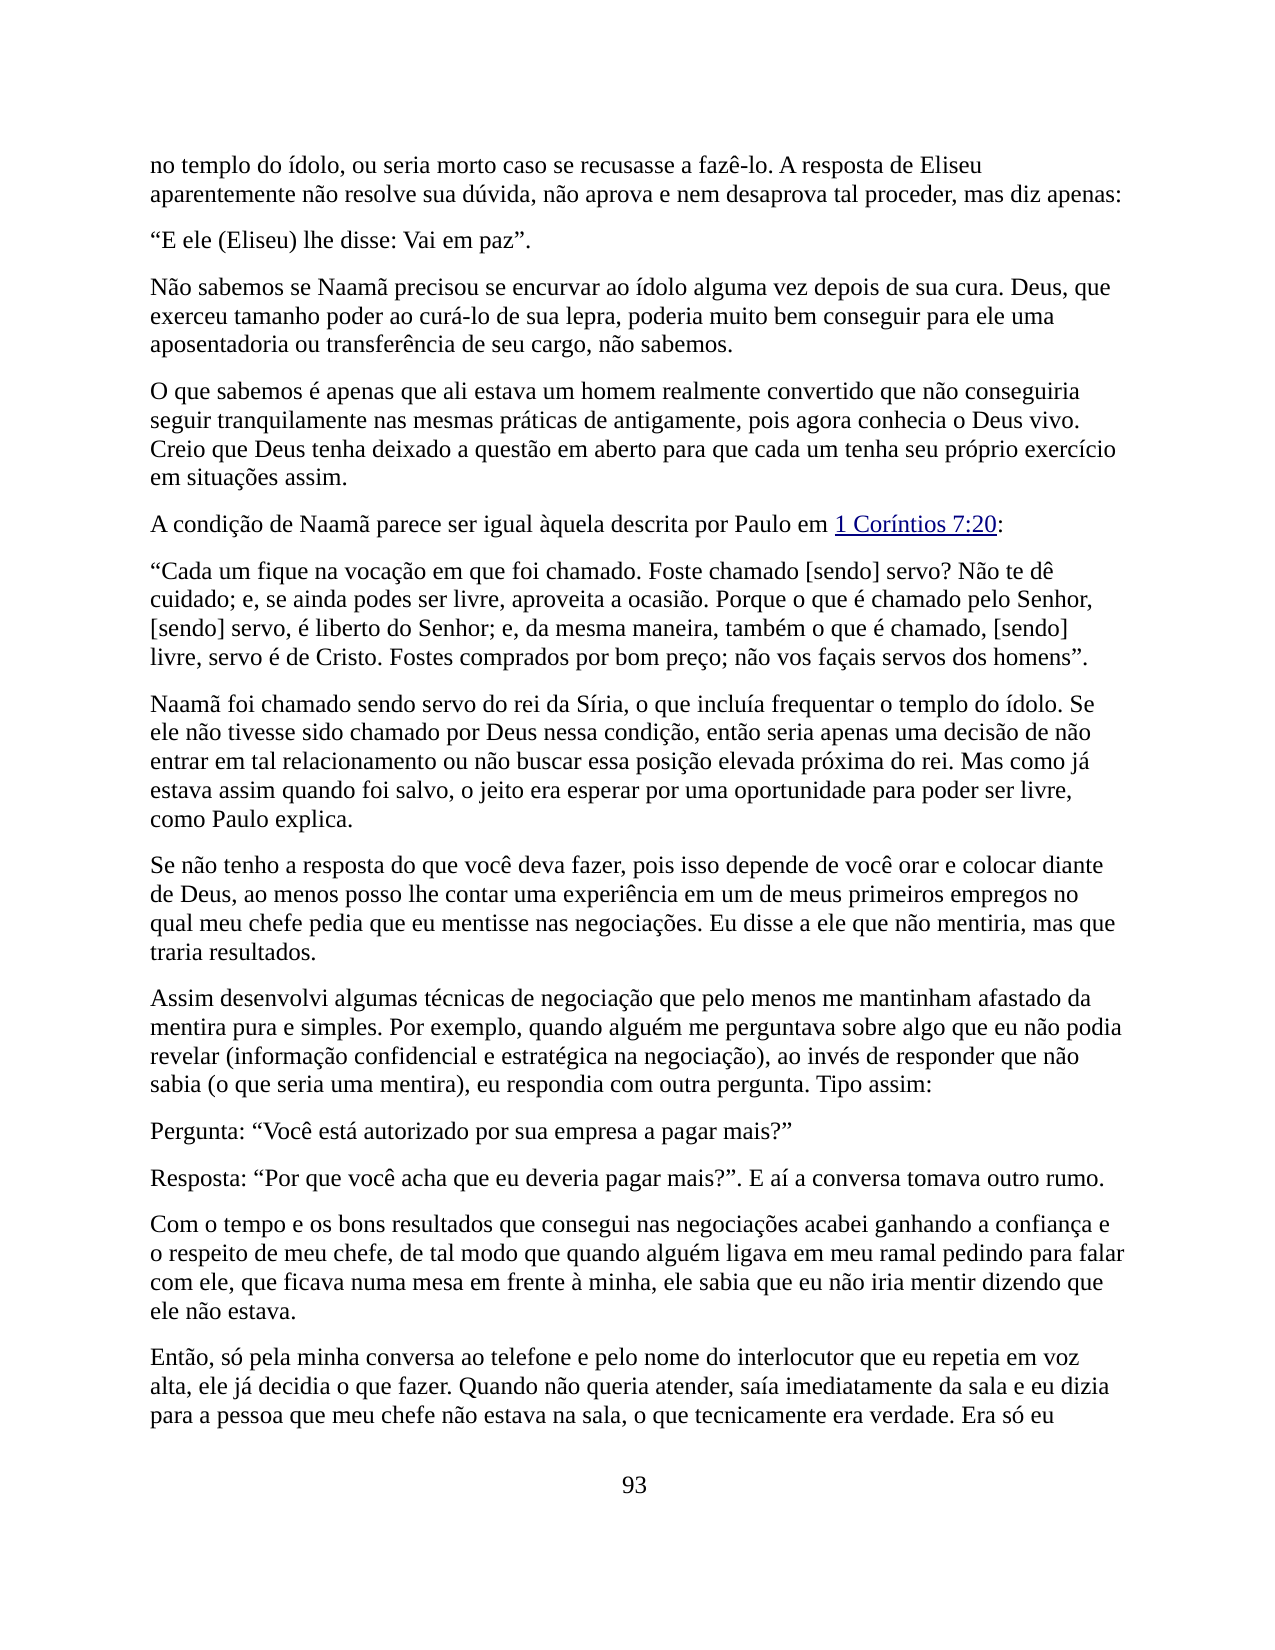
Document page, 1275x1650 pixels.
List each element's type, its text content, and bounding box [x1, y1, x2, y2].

text Então, só pela minha conversa ao telefone e pelo nome do interlocutor que eu repetia em voz alta, ele já decidia o que fazer. Quando não queria atender, saía imediatamente da sala e eu dizia para a pessoa que meu chefe não estava na sala, o que tecnicamente era verdade. Era só eu [150, 1342, 1125, 1429]
text Naamã foi chamado sendo servo do rei da Síria, o que incluía frequentar o templo do ídolo. Se ele não tivesse sido chamado por Deus nessa condição, então seria apenas uma decisão de não entrar em tal relacionamento ou não buscar essa posição elevada próxima do rei. Mas como já estava assim quando foi salvo, o jeito era esperar por uma oportunidade para poder ser livre, como Paulo explica. [150, 689, 1125, 832]
text O que sabemos é apenas que ali estava um homem realmente convertido que não conseguiria seguir tranquilamente nas mesmas práticas de antigamente, pois agora conhecia o Deus vivo. Creio que Deus tenha deixado a questão em aberto para que cada um tenha seu próprio exercício em situações assim. [150, 376, 1125, 491]
text A condição de Naamã parece ser igual àquela descrita por Paulo em 1 Coríntios 7:20: [150, 509, 1125, 538]
text Assim desenvolvi algumas técnicas de negociação que pelo menos me mantinham afastado da mentira pura e simples. Por exemplo, quando alguém me perguntava sobre algo que eu não podia revelar (informação confidencial e estratégica na negociação), ao invés de responder que não sabia (o que seria uma mentira), eu respondia com outra pergunta. Tipo assim: [150, 983, 1125, 1098]
text no templo do ídolo, ou seria morto caso se recusasse a fazê-lo. A resposta de Eliseu aparentemente não resolve sua dúvida, não aprova e nem desaprova tal proceder, mas diz apenas: [150, 150, 1125, 207]
text Resposta: “Por que você acha que eu deveria pagar mais?”. E aí a conversa tomava outro rumo. [150, 1163, 1125, 1192]
text Com o tempo e os bons resultados que consegui nas negociações acabei ganhando a confiança e o respeito de meu chefe, de tal modo que quando alguém ligava em meu ramal pedindo para falar com ele, que ficava numa mesa em frente à minha, ele sabia que eu não iria mentir dizendo que ele não estava. [150, 1209, 1125, 1324]
text Se não tenho a resposta do que você deva fazer, pois isso depende de você orar e colocar diante de Deus, ao menos posso lhe contar uma experiência em um de meus primeiros empregos no qual meu chefe pedia que eu mentisse nas negociações. Eu disse a ele que não mentiria, mas que traria resultados. [150, 850, 1125, 965]
text Não sabemos se Naamã precisou se encurvar ao ídolo alguma vez depois de sua cura. Deus, que exerceu tamanho poder ao curá-lo de sua lepra, poderia muito bem conseguir para ele uma aposentadoria ou transferência de seu cargo, não sabemos. [150, 272, 1125, 358]
text Pergunta: “Você está autorizado por sua empresa a pagar mais?” [150, 1116, 1125, 1145]
text “E ele (Eliseu) lhe disse: Vai em paz”. [150, 225, 1125, 254]
text “Cada um fique na vocação em que foi chamado. Foste chamado [sendo] servo? Não te dê cuidado; e, se ainda podes ser livre, aproveita a ocasião. Porque o que é chamado pelo Senhor, [sendo] servo, é liberto do Senhor; e, da mesma maneira, também o que é chamado, [sendo] livre, servo é de Cristo. Fostes comprados por bom preço; não vos façais servos dos homens”. [150, 556, 1125, 671]
